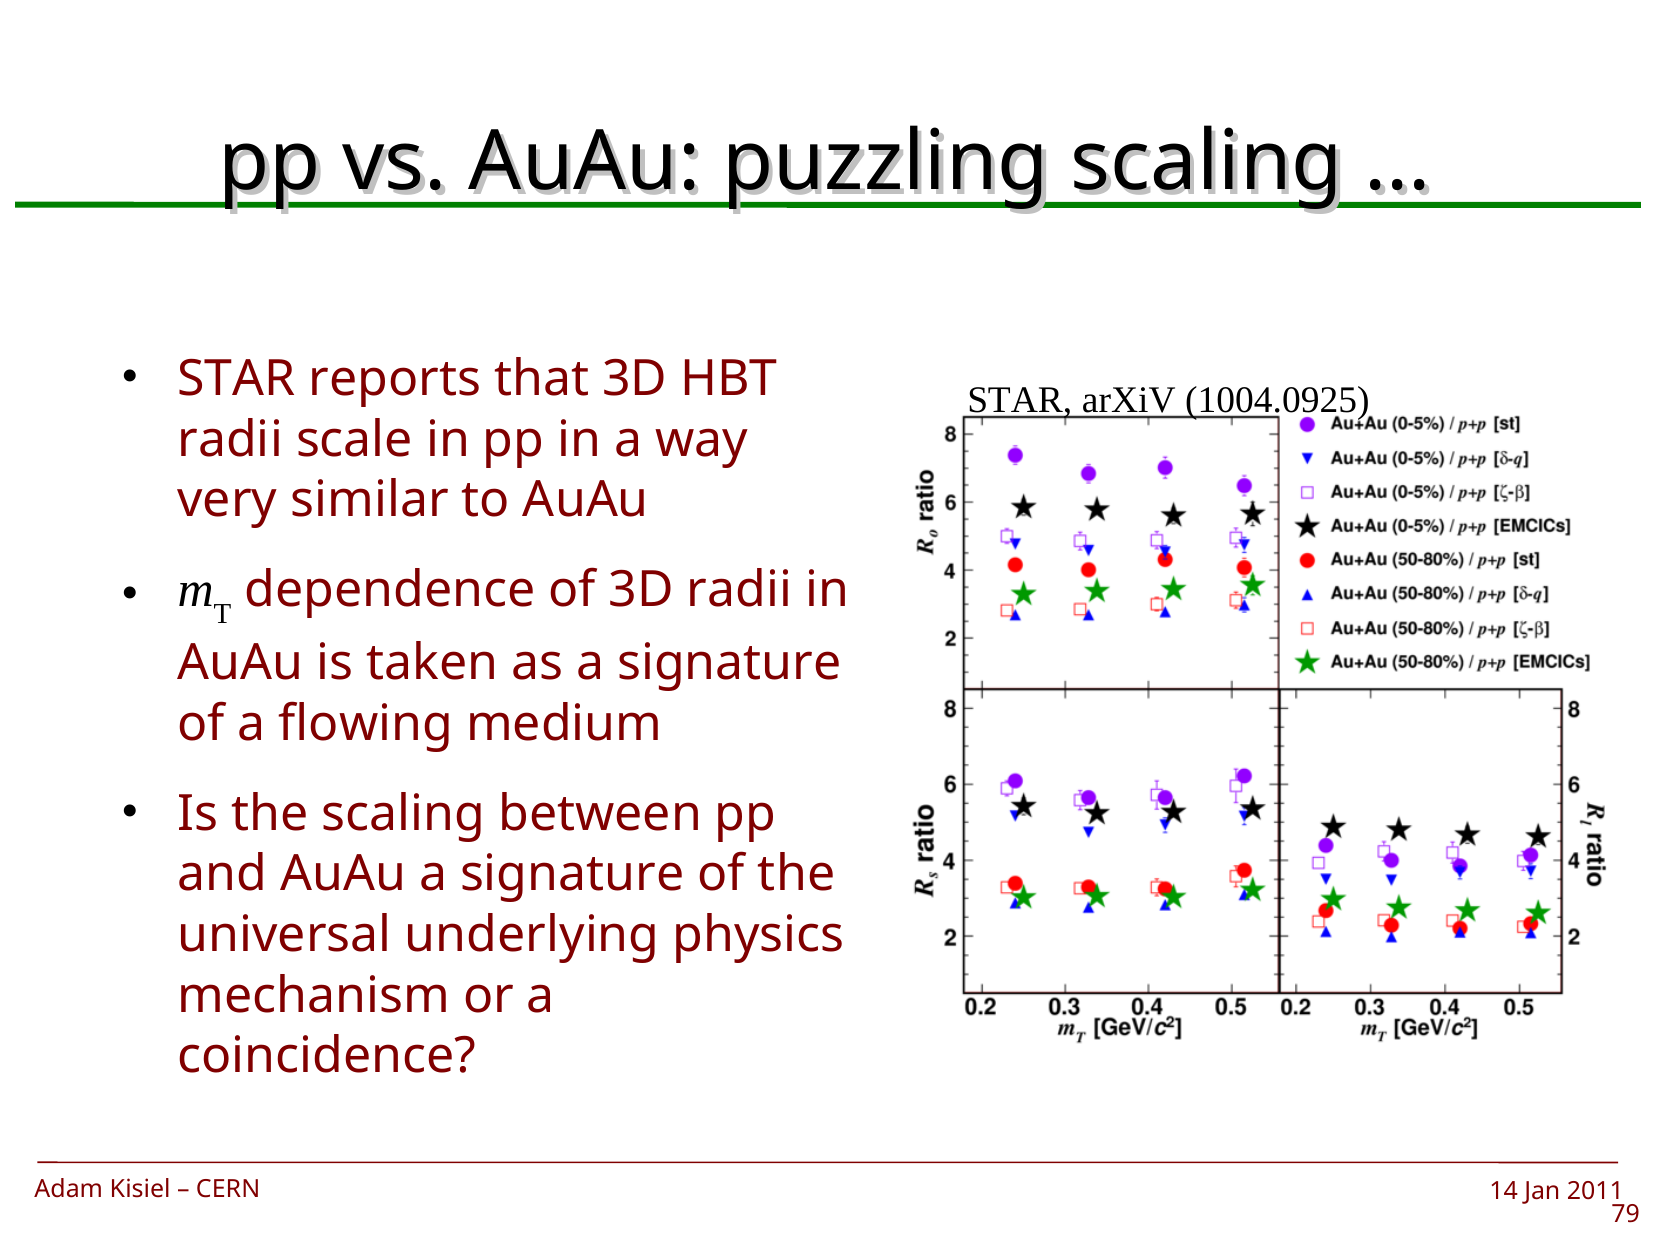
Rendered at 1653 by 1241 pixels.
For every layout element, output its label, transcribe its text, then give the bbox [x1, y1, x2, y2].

title pp vs. AuAu: puzzling scaling ... [119, 60, 1531, 253]
text_box STAR, arXiV (1004.0925) [952, 371, 1515, 429]
picture [908, 369, 1612, 1048]
list STAR reports that 3D HBT radii scale in pp in a way very similar to AuAu mT dependence of 3D radii in AuAu is taken as a signature of a flowing medium Is the scaling between pp and AuAu a signature of the universal underlying physics mechanism or a coincidence? [121, 344, 857, 1164]
